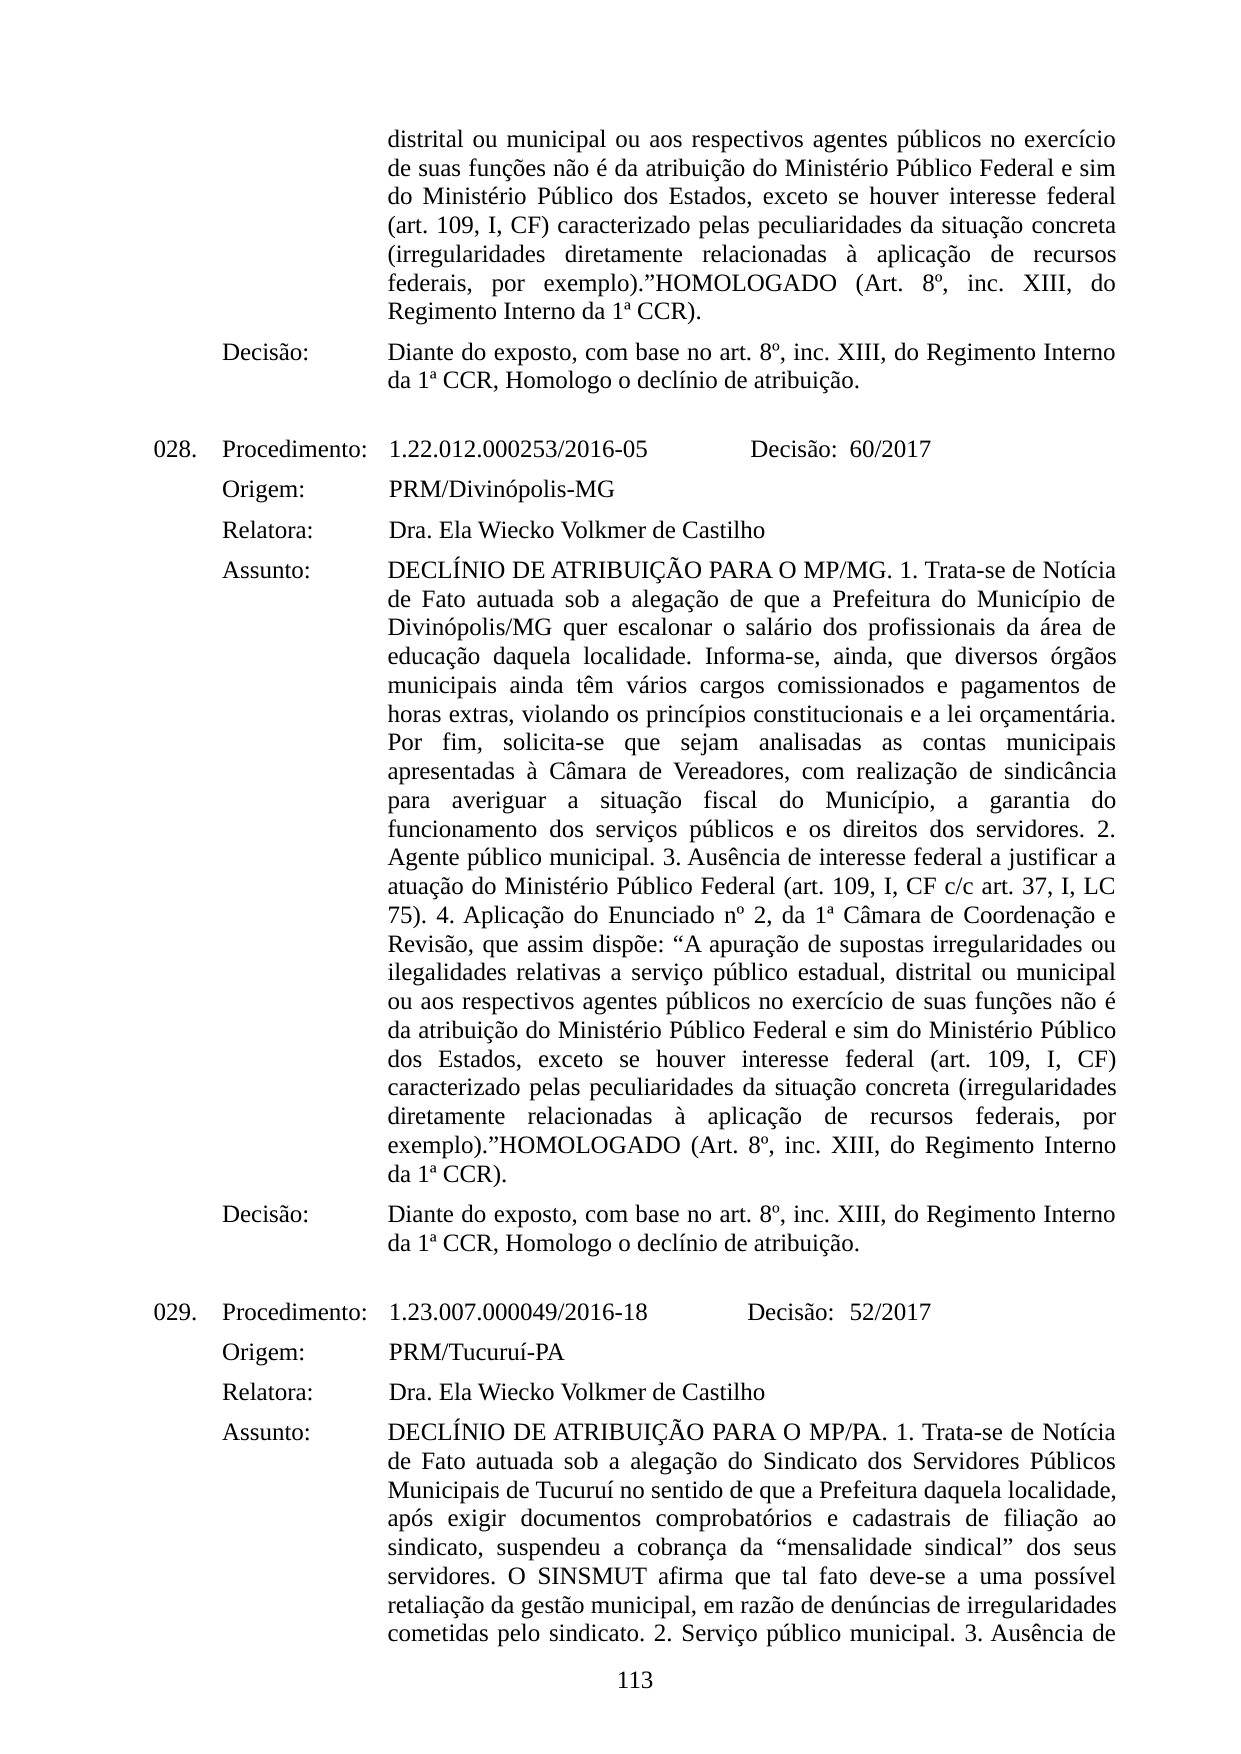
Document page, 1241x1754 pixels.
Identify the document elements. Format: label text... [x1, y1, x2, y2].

table_cell PRM/Divinópolis-MG [383, 469, 1123, 509]
table_cell [148, 509, 216, 549]
table_cell distrital ou municipal ou aos respectivos agentes públicos no exercício de suas funções não é da atribuição do Ministério Público Federal e sim do Ministério Público dos Estados, exceto se houver interesse federal (art. 109, I, CF) caracterizado pelas peculiaridades da situação concreta (irregularidades diretamente relacionadas à aplicação de recursos federais, por exemplo).”HOMOLOGADO (Art. 8º, inc. XIII, do Regimento Interno da 1ª CCR). [383, 118, 1123, 331]
table_header Decisão: [744, 429, 843, 469]
table_header 60/2017 [844, 429, 1123, 469]
table_cell DECLÍNIO DE ATRIBUIÇÃO PARA O MP/MG. 1. Trata-se de Notícia de Fato autuada sob a alegação de que a Prefeitura do Município de Divinópolis/MG quer escalonar o salário dos profissionais da área de educação daquela localidade. Informa-se, ainda, que diversos órgãos municipais ainda têm vários cargos comissionados e pagamentos de horas extras, violando os princípios constitucionais e a lei orçamentária. Por fim, solicita-se que sejam analisadas as contas municipais apresentadas à Câmara de Vereadores, com realização de sindicância para averiguar a situação fiscal do Município, a garantia do funcionamento dos serviços públicos e os direitos dos servidores. 2. Agente público municipal. 3. Ausência de interesse federal a justificar a atuação do Ministério Público Federal (art. 109, I, CF c/c art. 37, I, LC 75). 4. Aplicação do Enunciado nº 2, da 1ª Câmara de Coordenação e Revisão, que assim dispõe: “A apuração de supostas irregularidades ou ilegalidades relativas a serviço público estadual, distrital ou municipal ou aos respectivos agentes públicos no exercício de suas funções não é da atribuição do Ministério Público Federal e sim do Ministério Público dos Estados, exceto se houver interesse federal (art. 109, I, CF) caracterizado pelas peculiaridades da situação concreta (irregularidades diretamente relacionadas à aplicação de recursos federais, por exemplo).”HOMOLOGADO (Art. 8º, inc. XIII, do Regimento Interno da 1ª CCR). [383, 549, 1123, 1193]
table_cell Relatora: [216, 509, 383, 549]
table_cell [148, 1371, 216, 1411]
table_cell PRM/Tucuruí-PA [383, 1331, 1123, 1371]
table_cell Dra. Ela Wiecko Volkmer de Castilho [383, 509, 1123, 549]
table_cell [216, 118, 383, 331]
table_header Diante do exposto, com base no art. 8º, inc. XIII, do Regimento Interno da 1ª CCR, Homologo o declínio de atribuição. [383, 331, 1122, 400]
table_header Decisão: [216, 1193, 383, 1262]
table_header Decisão: [741, 1291, 843, 1331]
table_header 1.23.007.000049/2016-18 [383, 1291, 741, 1331]
table_cell Relatora: [216, 1371, 383, 1411]
table_header Diante do exposto, com base no art. 8º, inc. XIII, do Regimento Interno da 1ª CCR, Homologo o declínio de atribuição. [383, 1193, 1122, 1262]
table_cell [148, 469, 216, 509]
table_header [148, 1193, 216, 1262]
table_cell [148, 1331, 216, 1371]
table_header 1.22.012.000253/2016-05 [383, 429, 744, 469]
table_cell [148, 549, 216, 1193]
table_cell Dra. Ela Wiecko Volkmer de Castilho [383, 1371, 1123, 1411]
table_header 029. [148, 1291, 216, 1331]
table_header Procedimento: [216, 1291, 383, 1331]
table_header [148, 331, 216, 400]
table_header Procedimento: [216, 429, 383, 469]
table_header 028. [148, 429, 216, 469]
table_header 52/2017 [844, 1291, 1123, 1331]
table_cell Assunto: [216, 1411, 383, 1653]
table_cell [148, 1411, 216, 1653]
table_cell Origem: [216, 469, 383, 509]
table_cell Assunto: [216, 549, 383, 1193]
table_header Decisão: [216, 331, 383, 400]
table_cell Origem: [216, 1331, 383, 1371]
table_cell [148, 118, 216, 331]
table_cell DECLÍNIO DE ATRIBUIÇÃO PARA O MP/PA. 1. Trata-se de Notícia de Fato autuada sob a alegação do Sindicato dos Servidores Públicos Municipais de Tucuruí no sentido de que a Prefeitura daquela localidade, após exigir documentos comprobatórios e cadastrais de filiação ao sindicato, suspendeu a cobrança da “mensalidade sindical” dos seus servidores. O SINSMUT afirma que tal fato deve-se a uma possível retaliação da gestão municipal, em razão de denúncias de irregularidades cometidas pelo sindicato. 2. Serviço público municipal. 3. Ausência de [383, 1411, 1123, 1653]
